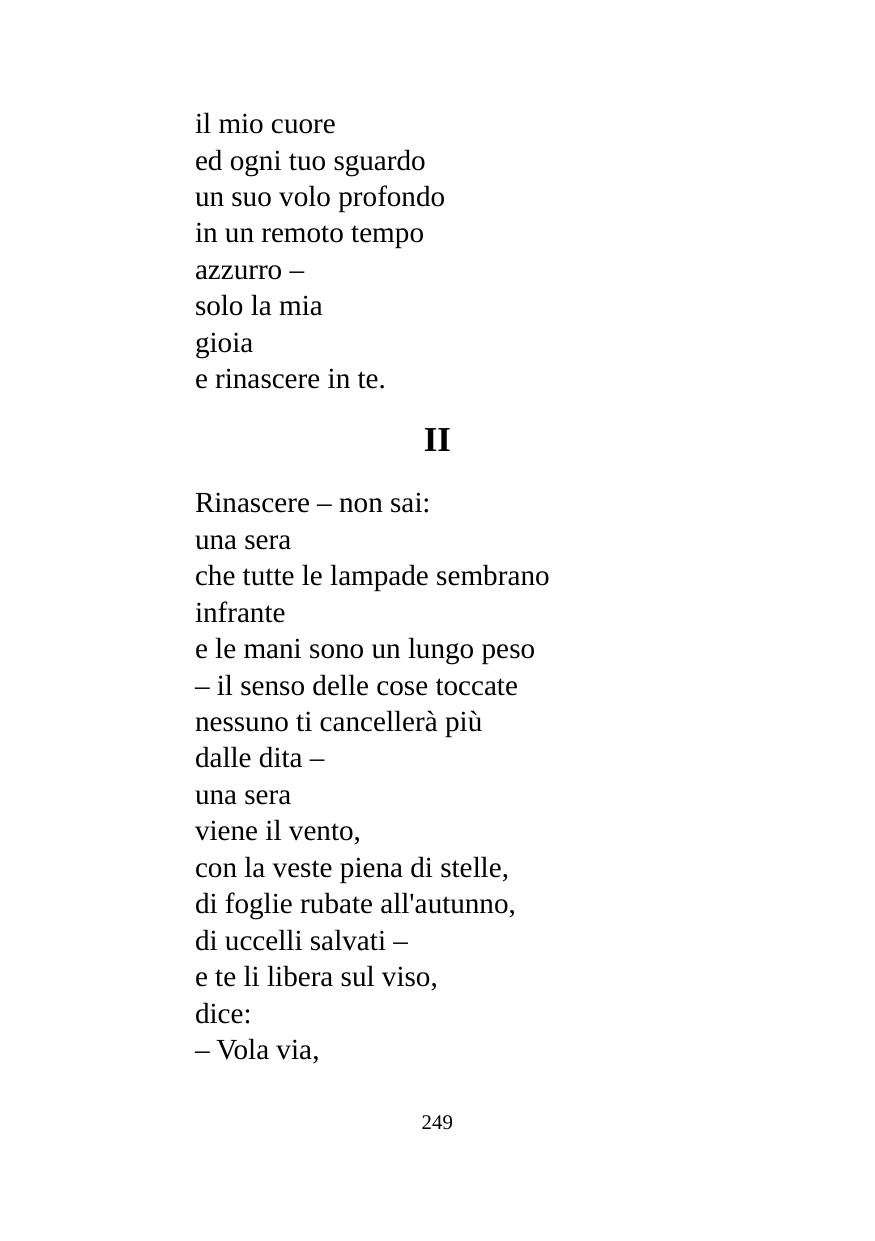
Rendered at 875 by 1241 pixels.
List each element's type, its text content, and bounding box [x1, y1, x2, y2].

text una sera [195, 522, 768, 555]
text ed ogni tuo sguardo [195, 143, 768, 176]
text viene il vento, [195, 813, 768, 847]
text una sera [195, 777, 768, 811]
text che tutte le lampade sembrano [195, 558, 768, 592]
text Rinascere – non sai: [195, 485, 768, 519]
text con la veste piena di stelle, [195, 850, 768, 883]
text un suo volo profondo [195, 179, 768, 213]
text – il senso delle cose toccate [195, 668, 768, 701]
text di foglie rubate all'autunno, [195, 886, 768, 920]
text infrante [195, 595, 768, 628]
text e te li libera sul viso, [195, 959, 768, 993]
text e le mani sono un lungo peso [195, 631, 768, 665]
text gioia [195, 325, 768, 358]
text dalle dita – [195, 741, 768, 774]
text – Vola via, [195, 1032, 768, 1066]
text solo la mia [195, 288, 768, 322]
text e rinascere in te. [195, 361, 768, 395]
text nessuno ti cancellerà più [195, 704, 768, 738]
text azzurro – [195, 252, 768, 286]
text di uccelli salvati – [195, 923, 768, 956]
text dice: [195, 996, 768, 1029]
text in un remoto tempo [195, 216, 768, 249]
text il mio cuore [195, 106, 768, 140]
subtitle II [106, 419, 768, 459]
